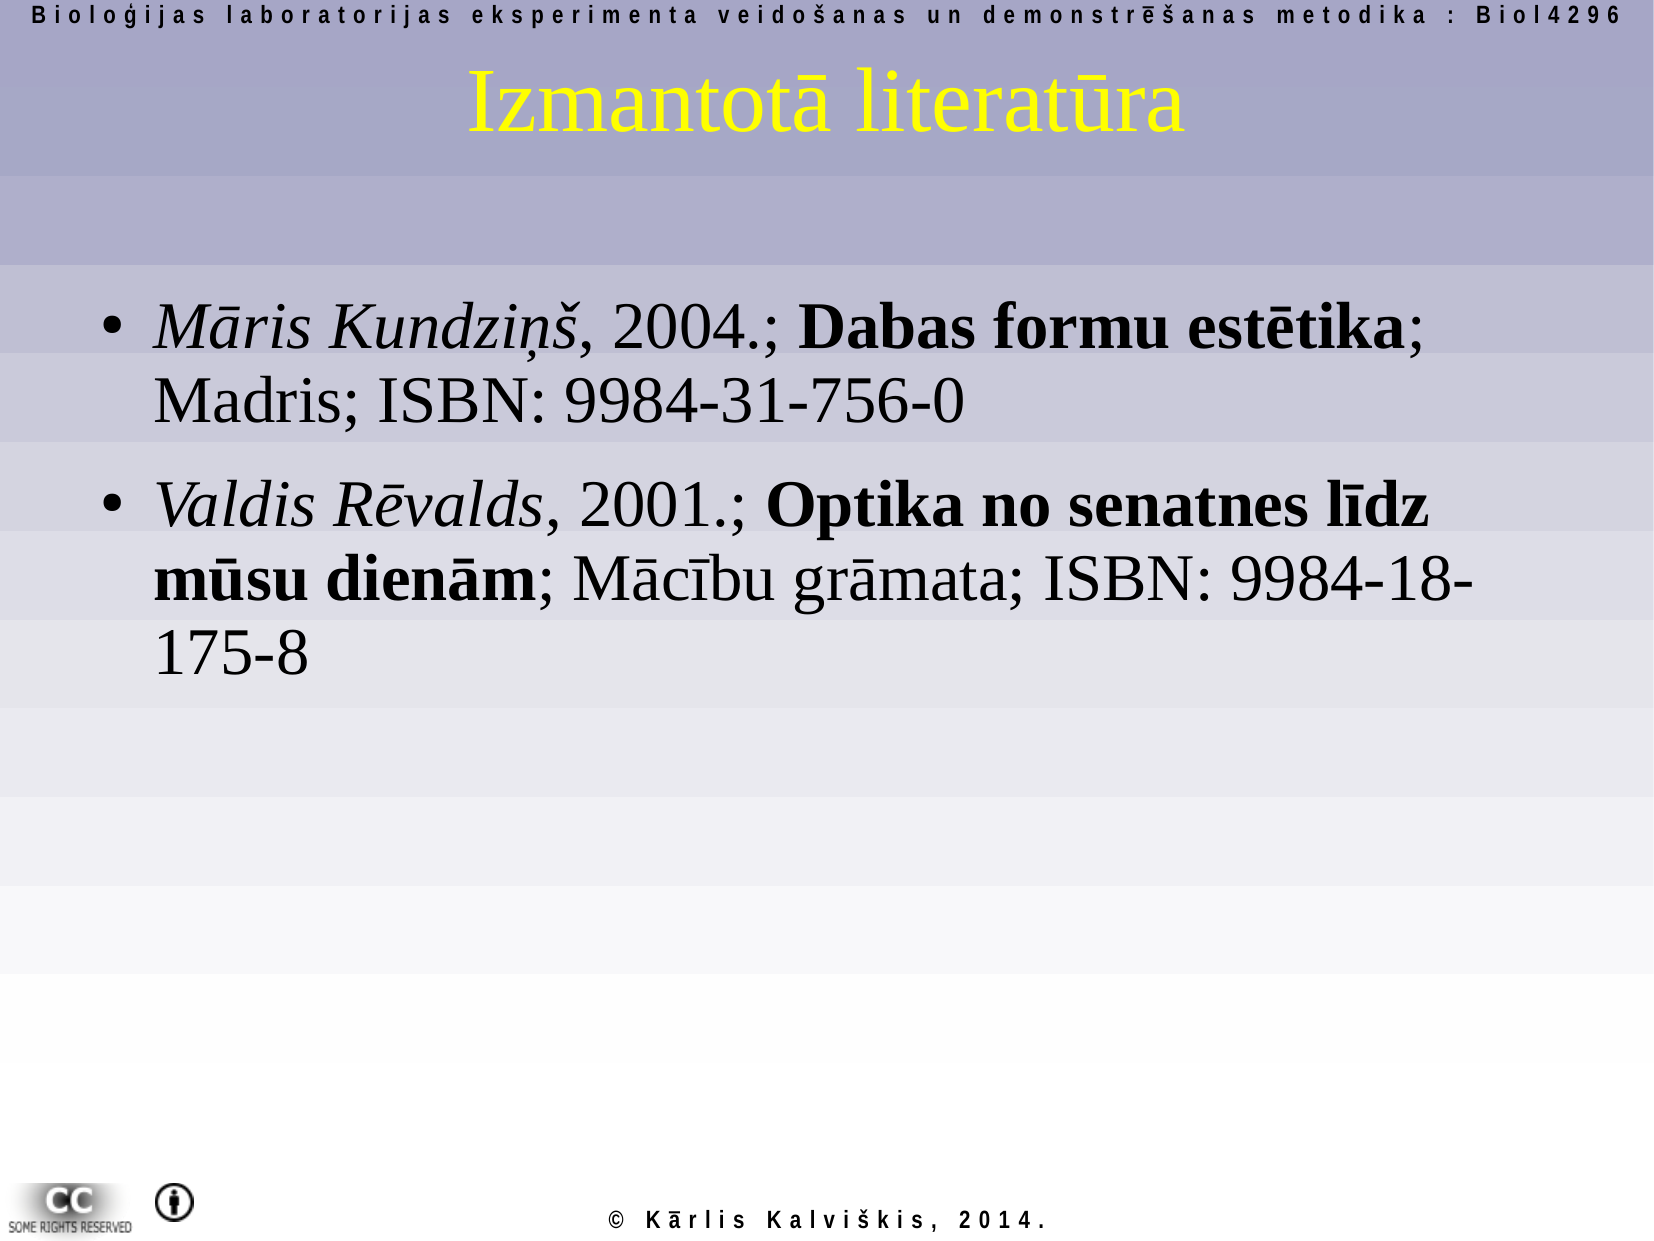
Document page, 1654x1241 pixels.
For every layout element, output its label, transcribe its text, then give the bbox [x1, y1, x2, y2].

list Māris Kundziņš, 2004.; Dabas formu estētika; Madris; ISBN: 9984-31-756-0 Valdis Rēvalds, 2001.; Optika no senatnes līdz mūsu dienām; Mācību grāmata; ISBN: 9984-18-175-8 [82, 289, 1571, 1113]
picture [0, 0, 1654, 1241]
title Izmantotā literatūra [29, 49, 1625, 296]
